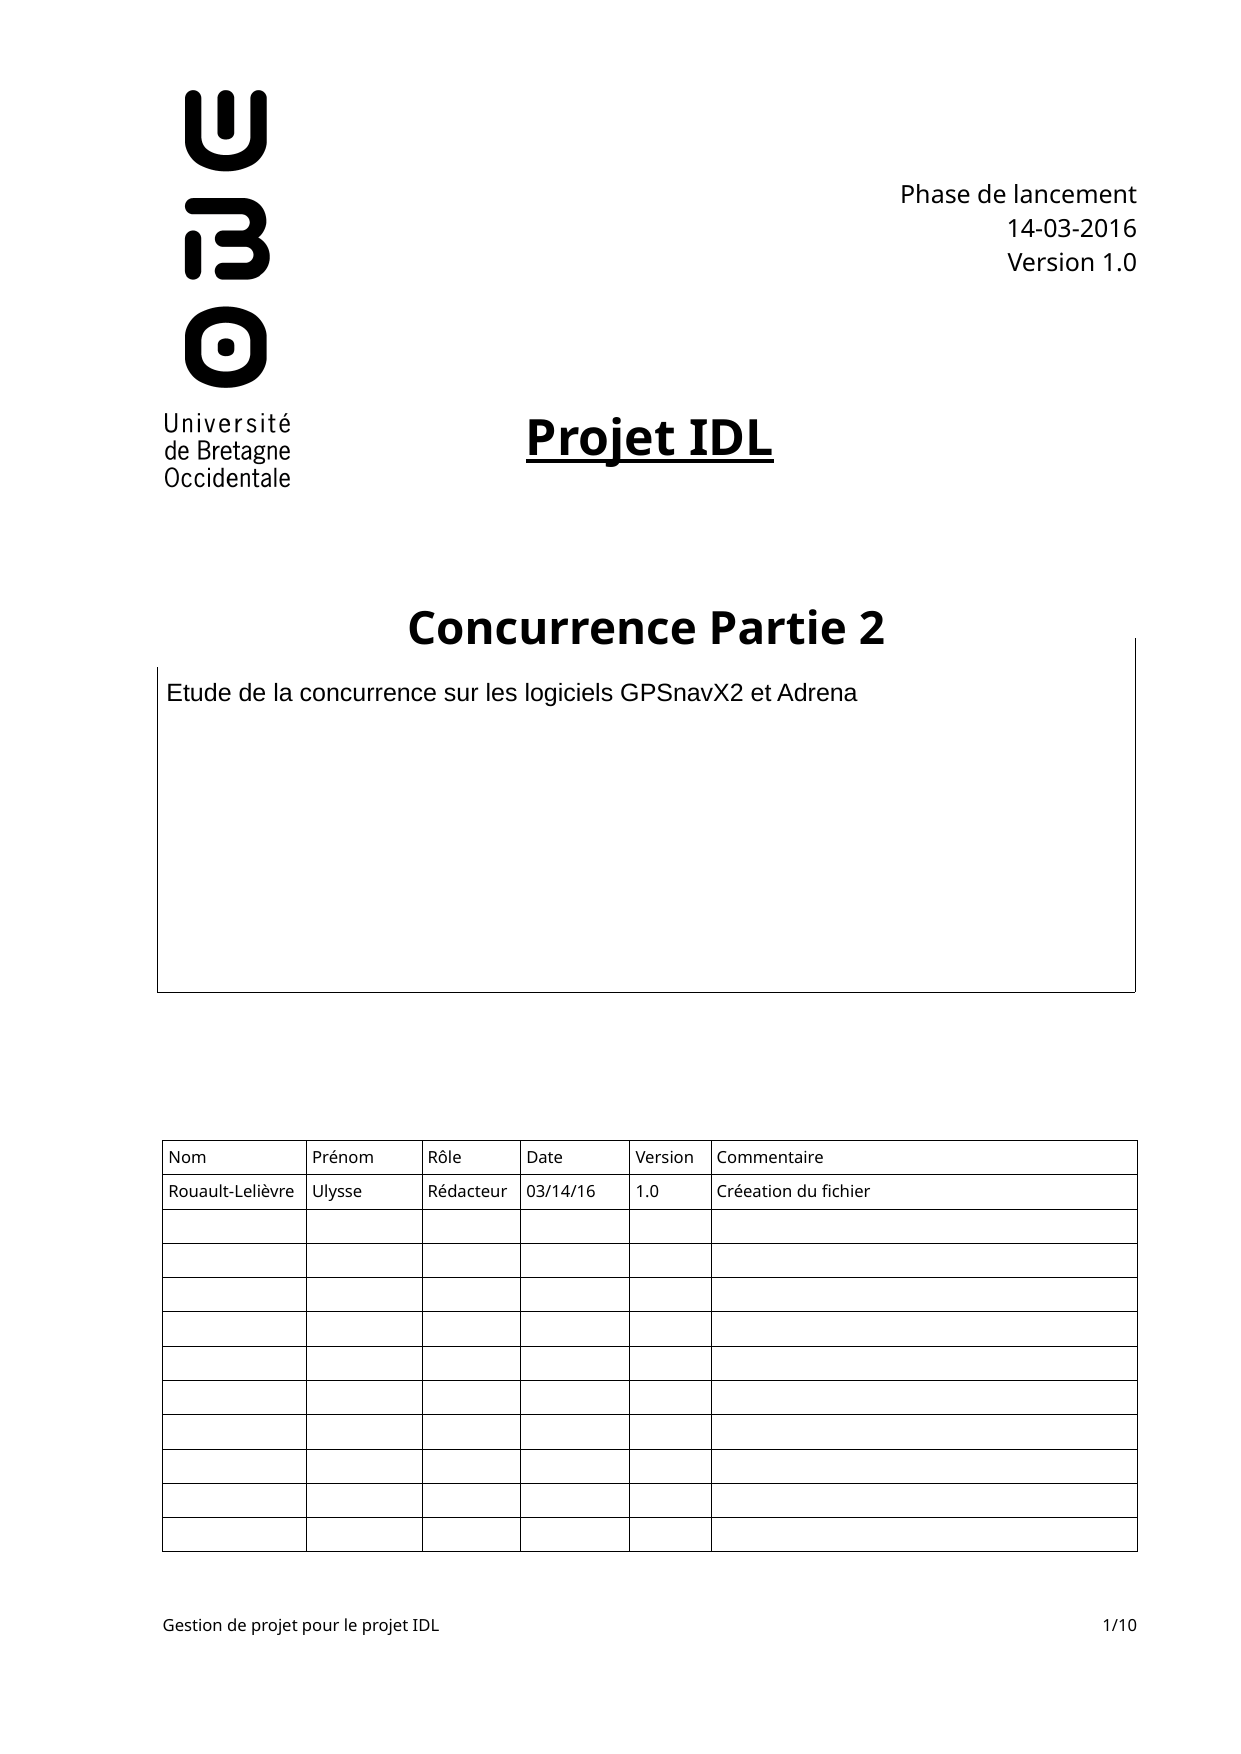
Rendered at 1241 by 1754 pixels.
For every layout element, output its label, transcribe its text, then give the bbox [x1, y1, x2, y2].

table_cell [521, 1312, 629, 1346]
table_cell [712, 1450, 1137, 1483]
table_header Nom [163, 1141, 306, 1174]
table_cell [521, 1381, 629, 1414]
table_cell Créeation du fichier [712, 1175, 1137, 1208]
table_cell [163, 1278, 306, 1311]
table_cell [163, 1210, 306, 1243]
table_cell [630, 1381, 711, 1414]
table_cell [630, 1210, 711, 1243]
text Version 1.0 [323, 244, 1137, 278]
text Concurrence Partie 2 [166, 595, 1126, 658]
table_cell [423, 1244, 520, 1277]
table_cell [712, 1312, 1137, 1346]
table_cell [307, 1312, 422, 1346]
text Etude de la concurrence sur les logiciels GPSnavX2 et Adrena [166, 667, 1126, 707]
table_header Rôle [423, 1141, 520, 1174]
table_cell [307, 1210, 422, 1243]
table_cell [307, 1278, 422, 1311]
table_cell [712, 1484, 1137, 1517]
table_cell [307, 1518, 422, 1551]
table_cell [423, 1347, 520, 1380]
table_cell [712, 1518, 1137, 1551]
table_cell [712, 1415, 1137, 1448]
table_cell [521, 1244, 629, 1277]
table_cell [163, 1518, 306, 1551]
table_cell [521, 1210, 629, 1243]
table_cell Rédacteur [423, 1175, 520, 1208]
text 14-03-2016 [323, 210, 1137, 244]
table_cell [712, 1347, 1137, 1380]
table_cell [630, 1484, 711, 1517]
table_cell [307, 1484, 422, 1517]
text Phase de lancement [323, 176, 1137, 210]
table_cell [521, 1278, 629, 1311]
table_cell [712, 1244, 1137, 1277]
table_cell Ulysse [307, 1175, 422, 1208]
table_cell 14/03/16 [521, 1175, 629, 1208]
table_cell [712, 1278, 1137, 1311]
table_cell [712, 1210, 1137, 1243]
table_cell [423, 1210, 520, 1243]
table_cell [307, 1244, 422, 1277]
table_cell [163, 1312, 306, 1346]
table_cell 1.0 [630, 1175, 711, 1208]
table_cell [163, 1347, 306, 1380]
table_cell [521, 1415, 629, 1448]
table_cell [307, 1450, 422, 1483]
table_cell [163, 1381, 306, 1414]
table_cell [423, 1278, 520, 1311]
table_cell [163, 1244, 306, 1277]
table_cell [630, 1347, 711, 1380]
table_cell [423, 1450, 520, 1483]
table_header Version [630, 1141, 711, 1174]
table_cell [307, 1347, 422, 1380]
table_cell [423, 1381, 520, 1414]
table_cell [307, 1381, 422, 1414]
table_cell [307, 1415, 422, 1448]
table_cell [521, 1484, 629, 1517]
table_cell [163, 1484, 306, 1517]
table_cell [630, 1518, 711, 1551]
table_cell [423, 1518, 520, 1551]
table_cell Rouault-Lelièvre [163, 1175, 306, 1208]
picture [131, 0, 323, 551]
table_cell [423, 1312, 520, 1346]
table_header Prénom [307, 1141, 422, 1174]
table_cell [630, 1415, 711, 1448]
table_cell [423, 1484, 520, 1517]
table_cell [163, 1450, 306, 1483]
table_cell [521, 1347, 629, 1380]
table_cell [630, 1312, 711, 1346]
table_cell [630, 1450, 711, 1483]
text Projet IDL [307, 401, 992, 469]
table_cell [423, 1415, 520, 1448]
table_cell [521, 1518, 629, 1551]
table_cell [630, 1278, 711, 1311]
table_header Commentaire [712, 1141, 1137, 1174]
table_cell [521, 1450, 629, 1483]
table_cell [712, 1381, 1137, 1414]
table_header Date [521, 1141, 629, 1174]
table_cell [163, 1415, 306, 1448]
table_cell [630, 1244, 711, 1277]
